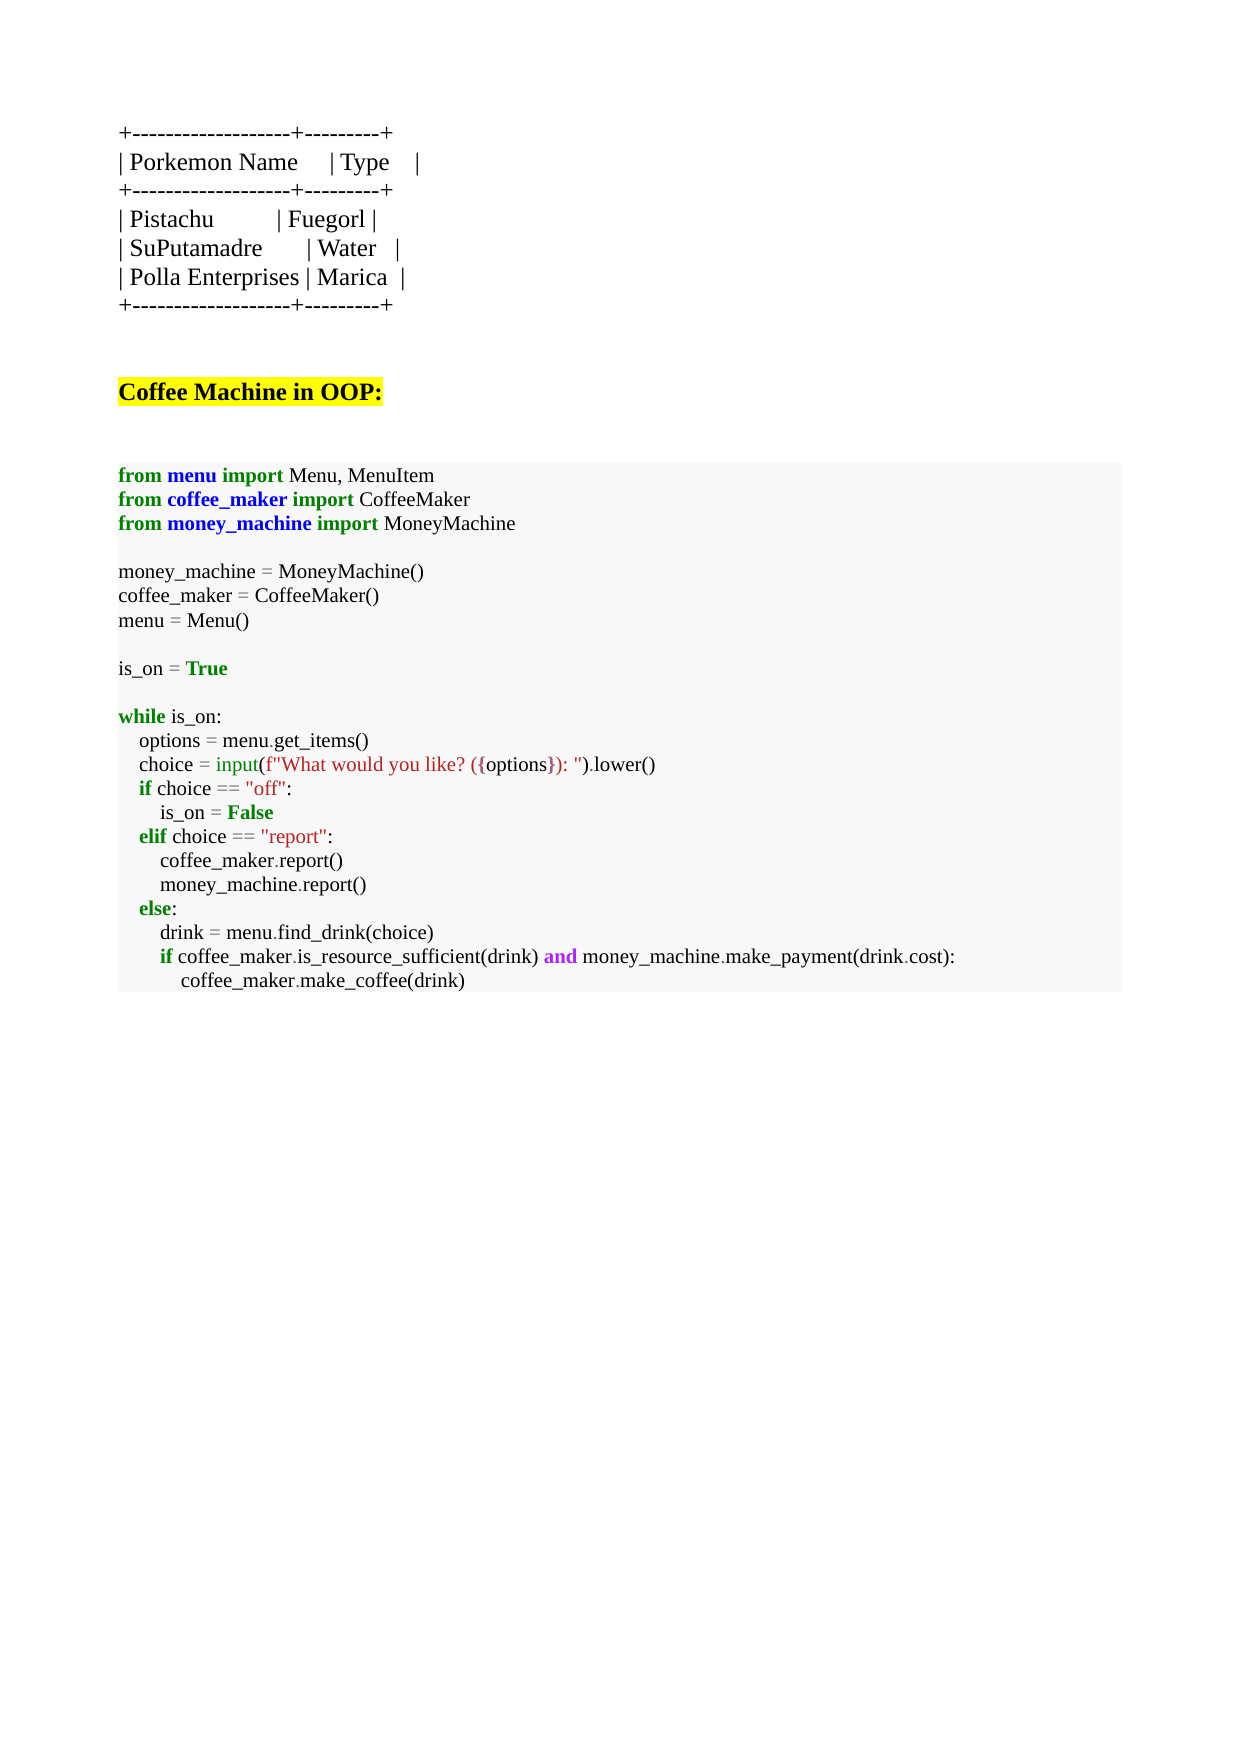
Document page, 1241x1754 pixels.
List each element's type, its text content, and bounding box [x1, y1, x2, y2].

text money_machine.report() [118, 872, 1122, 896]
text while is_on: [118, 704, 1122, 728]
text else: [118, 896, 1122, 920]
text is_on = True [118, 656, 1122, 680]
text +-------------------+---------+ [118, 176, 1122, 204]
text coffee_maker = CoffeeMaker() [118, 583, 1122, 607]
text | Polla Enterprises | Marica | [118, 262, 1122, 291]
text drink = menu.find_drink(choice) [118, 920, 1122, 944]
text coffee_maker.report() [118, 848, 1122, 872]
text from coffee_maker import CoffeeMaker [118, 487, 1122, 511]
text coffee_maker.make_coffee(drink) [118, 968, 1122, 992]
text from money_machine import MoneyMachine [118, 511, 1122, 535]
text is_on = False [118, 800, 1122, 824]
text options = menu.get_items() [118, 728, 1122, 752]
text elif choice == "report": [118, 824, 1122, 848]
text +-------------------+---------+ [118, 118, 1122, 147]
text from menu import Menu, MenuItem [118, 463, 1122, 487]
text money_machine = MoneyMachine() [118, 559, 1122, 583]
text +-------------------+---------+ [118, 291, 1122, 319]
text Coffee Machine in OOP: [118, 377, 1122, 406]
text if coffee_maker.is_resource_sufficient(drink) and money_machine.make_payment(drink.cost): [118, 944, 1122, 968]
text | Pistachu | Fuegorl | [118, 204, 1122, 233]
text if choice == "off": [118, 776, 1122, 800]
text choice = input(f"What would you like? ({options}): ").lower() [118, 752, 1122, 776]
text menu = Menu() [118, 607, 1122, 632]
text | Porkemon Name | Type | [118, 147, 1122, 176]
text | SuPutamadre | Water | [118, 233, 1122, 262]
